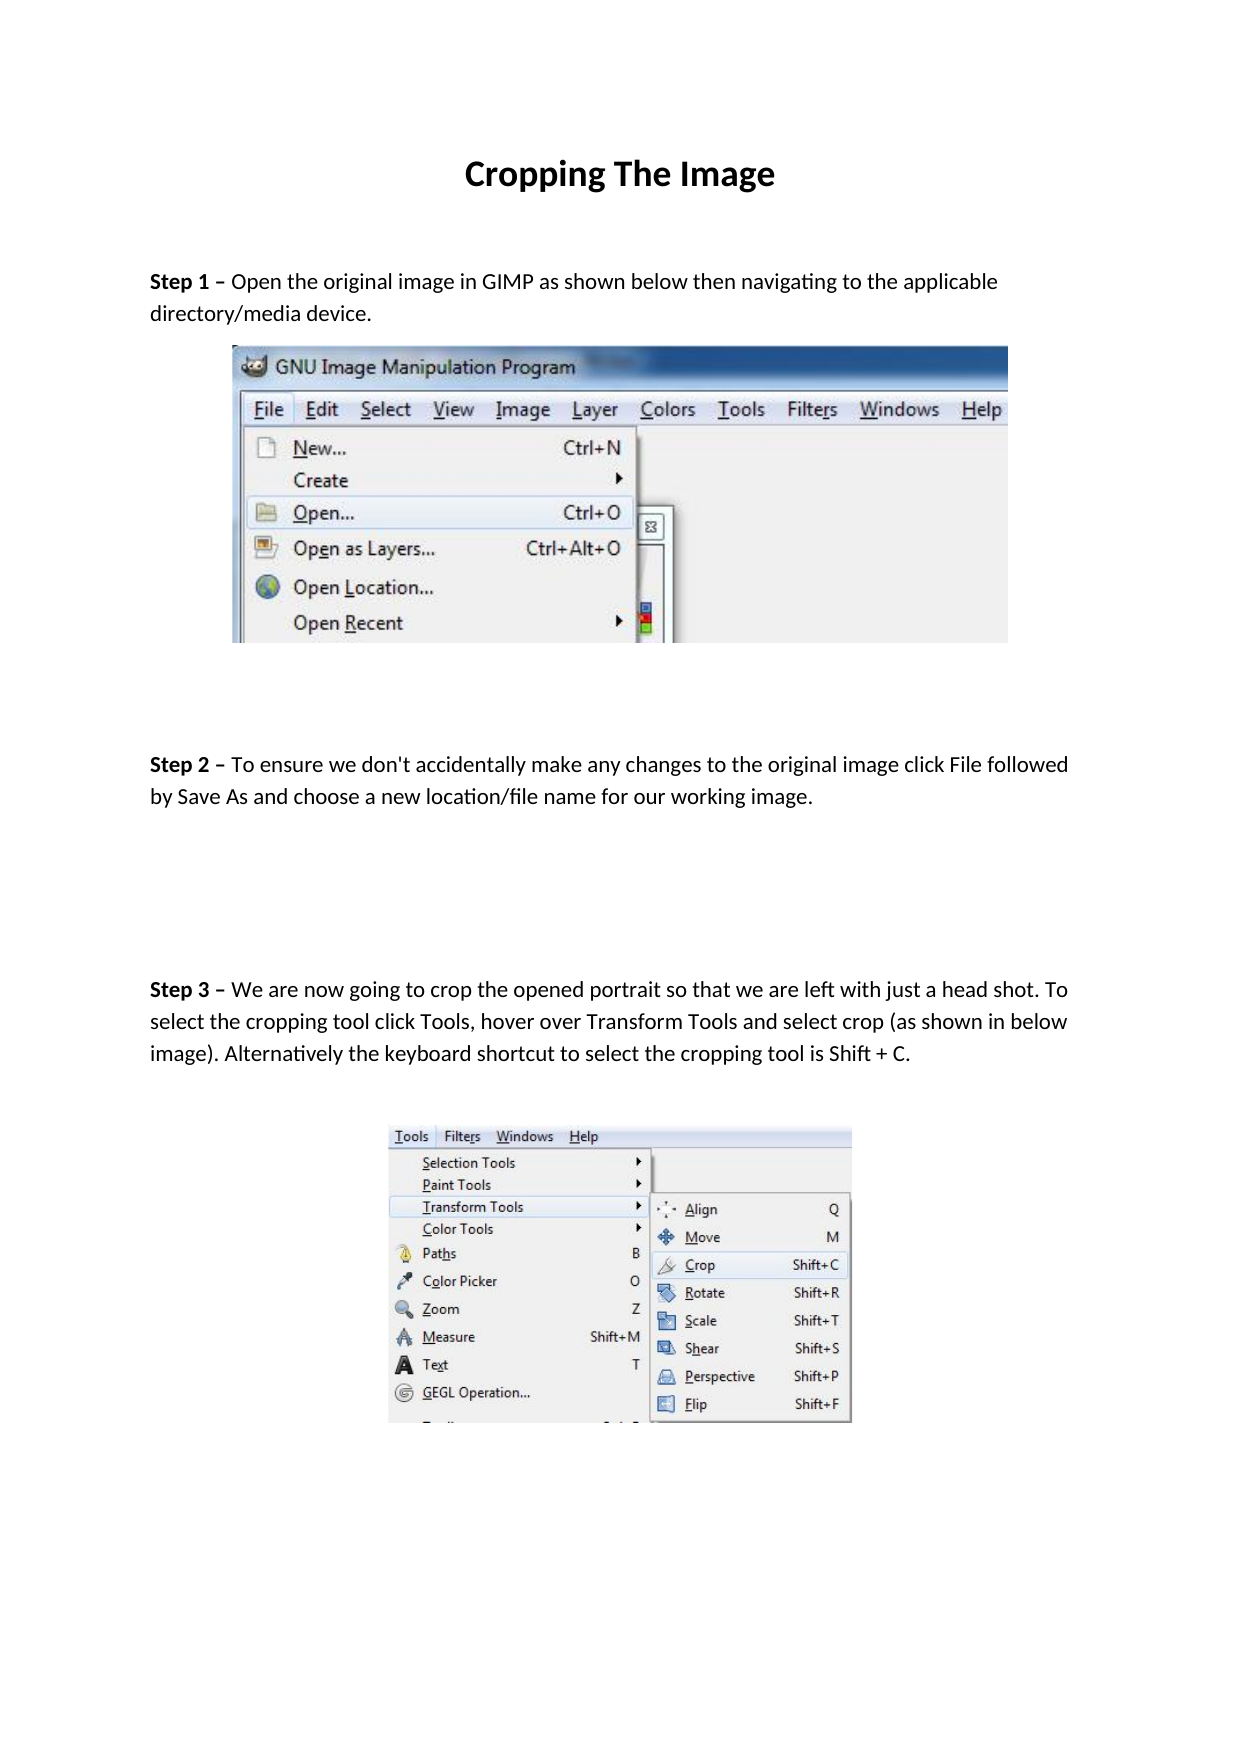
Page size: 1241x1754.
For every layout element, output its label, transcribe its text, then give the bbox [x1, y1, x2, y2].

picture [232, 345, 1008, 643]
picture [388, 1125, 853, 1423]
text Cropping The Image [150, 150, 1090, 196]
text Step 3 – We are now going to crop the opened portrait so that we are left with just a head shot. To select the cropping tool click Tools, hover over Transform Tools and select crop (as shown in below image). Alternatively the keyboard shortcut to select the cropping tool is Shift + C. [150, 975, 1090, 1068]
text Step 1 – Open the original image in GIMP as shown below then navigating to the applicable directory/media device. [150, 267, 1090, 327]
text Step 2 – To ensure we don't accidentally make any changes to the original image click File followed by Save As and choose a new location/file name for our working image. [150, 750, 1090, 810]
